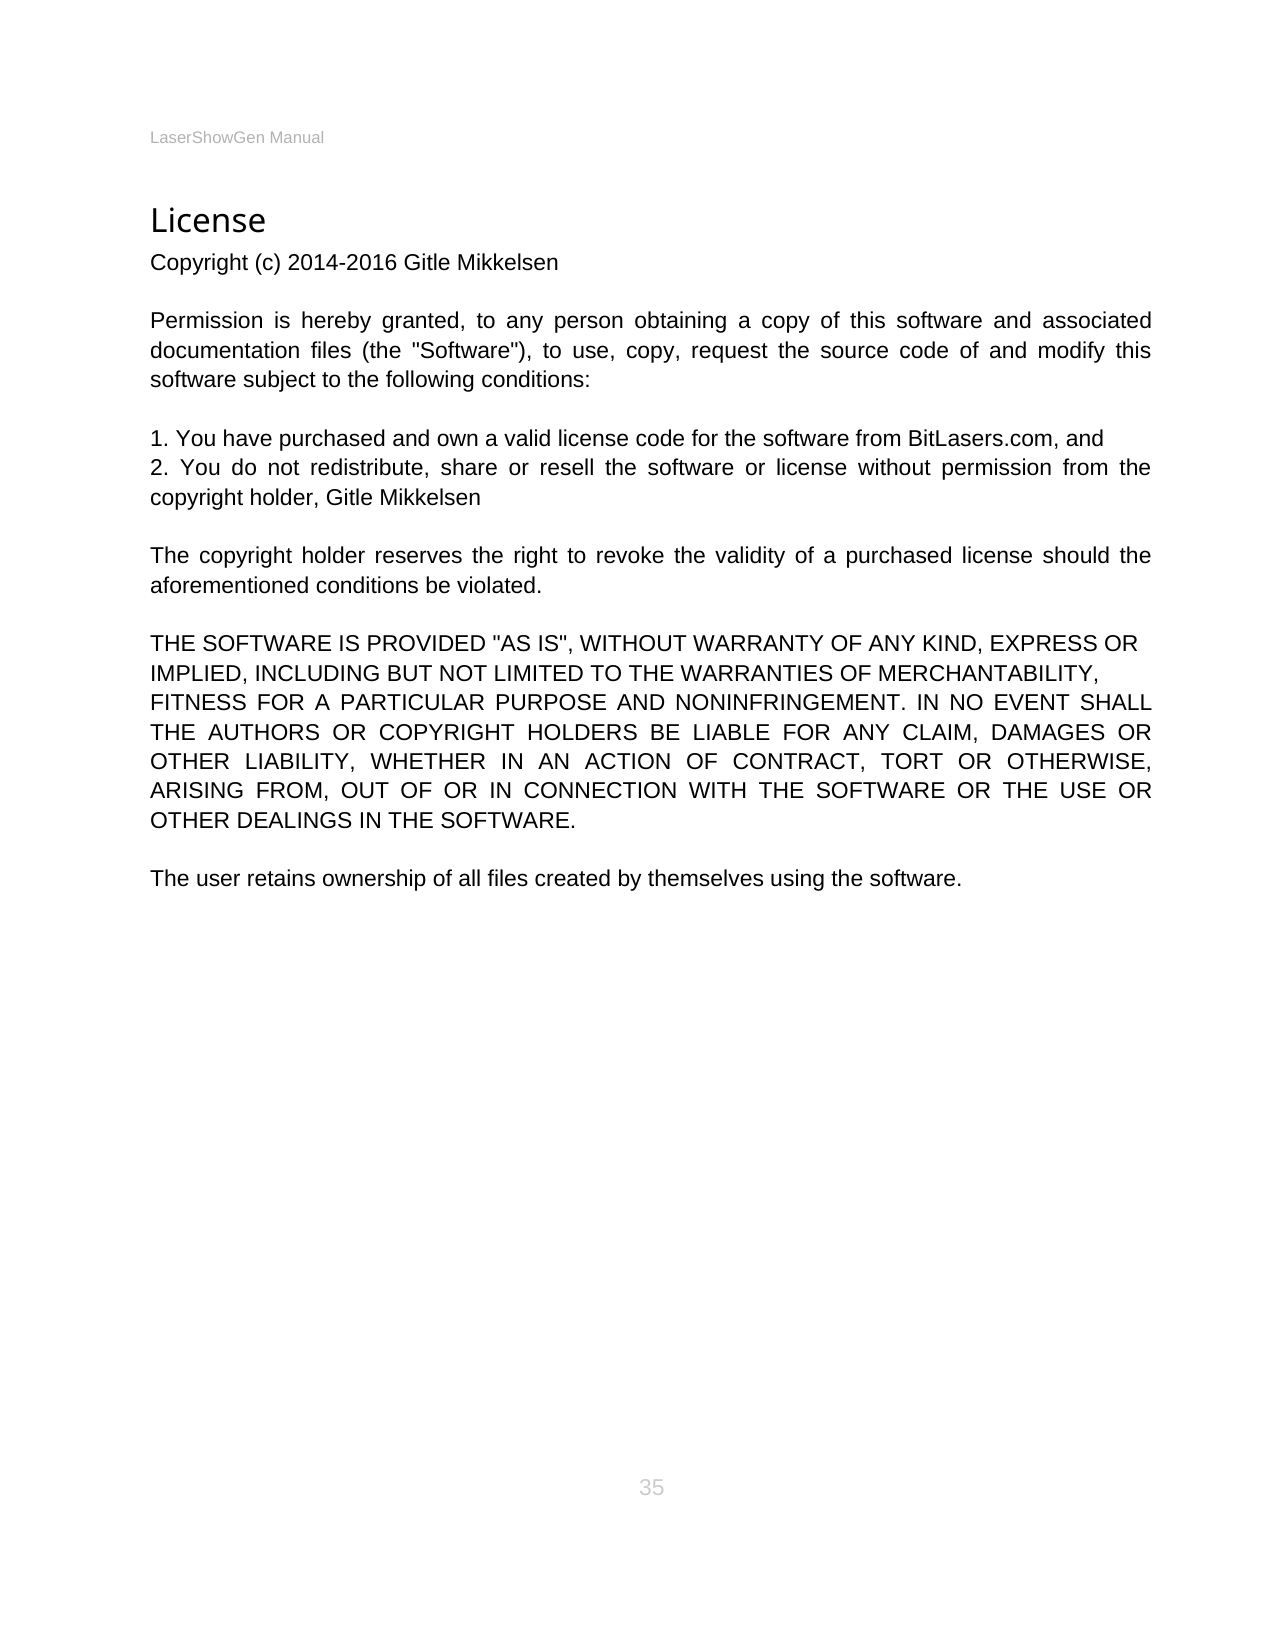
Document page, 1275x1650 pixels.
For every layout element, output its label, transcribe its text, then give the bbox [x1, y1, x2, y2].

text Copyright (c) 2014-2016 Gitle Mikkelsen [150, 249, 1153, 275]
text 2. You do not redistribute, share or resell the software or license without permission from the copyright holder, Gitle Mikkelsen [150, 455, 1153, 510]
text Permission is hereby granted, to any person obtaining a copy of this software and associated documentation files (the "Software"), to use, copy, request the source code of and modify this software subject to the following conditions: [150, 308, 1153, 392]
text The user retains ownership of all files created by themselves using the software. [150, 866, 1153, 892]
text IMPLIED, INCLUDING BUT NOT LIMITED TO THE WARRANTIES OF MERCHANTABILITY, [150, 661, 1153, 686]
text FITNESS FOR A PARTICULAR PURPOSE AND NONINFRINGEMENT. IN NO EVENT SHALL THE AUTHORS OR COPYRIGHT HOLDERS BE LIABLE FOR ANY CLAIM, DAMAGES OR OTHER LIABILITY, WHETHER IN AN ACTION OF CONTRACT, TORT OR OTHERWISE, ARISING FROM, OUT OF OR IN CONNECTION WITH THE SOFTWARE OR THE USE OR OTHER DEALINGS IN THE SOFTWARE. [150, 690, 1153, 833]
subtitle License [150, 197, 1153, 242]
text The copyright holder reserves the right to revoke the validity of a purchased license should the aforementioned conditions be violated. [150, 543, 1153, 598]
text 1. You have purchased and own a valid license code for the software from BitLasers.com, and [150, 426, 1153, 451]
text THE SOFTWARE IS PROVIDED "AS IS", WITHOUT WARRANTY OF ANY KIND, EXPRESS OR [150, 631, 1153, 657]
